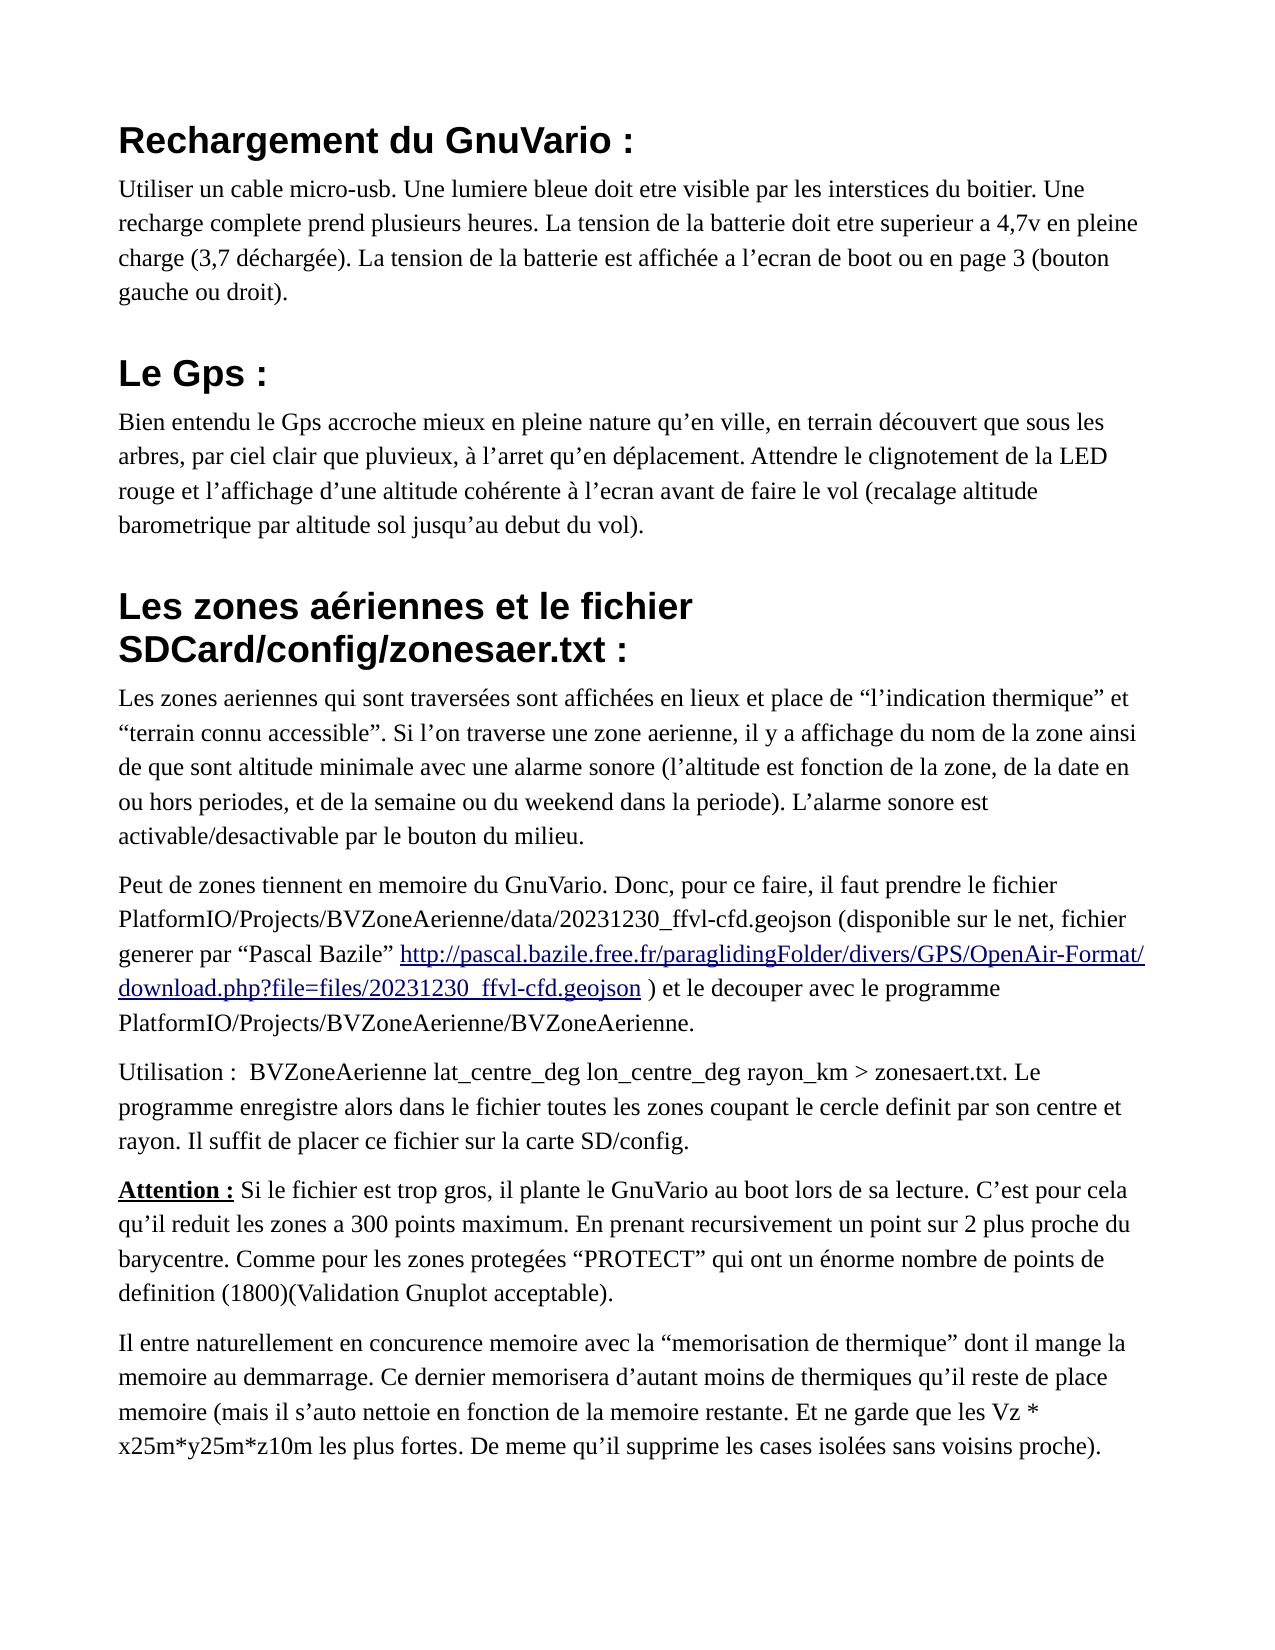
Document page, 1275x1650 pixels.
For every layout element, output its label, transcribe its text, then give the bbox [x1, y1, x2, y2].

text Les zones aeriennes qui sont traversées sont affichées en lieux et place de “l’indication thermique” et “terrain connu accessible”. Si l’on traverse une zone aerienne, il y a affichage du nom de la zone ainsi de que sont altitude minimale avec une alarme sonore (l’altitude est fonction de la zone, de la date en ou hors periodes, et de la semaine ou du weekend dans la periode). L’alarme sonore est activable/desactivable par le bouton du milieu. [118, 683, 1157, 850]
text Peut de zones tiennent en memoire du GnuVario. Donc, pour ce faire, il faut prendre le fichier PlatformIO/Projects/BVZoneAerienne/data/20231230_ffvl-cfd.geojson (disponible sur le net, fichier generer par “Pascal Bazile” http://pascal.bazile.free.fr/paraglidingFolder/divers/GPS/OpenAir-Format/download.php?file=files/20231230_ffvl-cfd.geojson ) et le decouper avec le programme PlatformIO/Projects/BVZoneAerienne/BVZoneAerienne. [118, 870, 1157, 1037]
text Utilisation : BVZoneAerienne lat_centre_deg lon_centre_deg rayon_km > zonesaert.txt. Le programme enregistre alors dans le fichier toutes les zones coupant le cercle definit par son centre et rayon. Il suffit de placer ce fichier sur la carte SD/config. [118, 1057, 1157, 1155]
text Il entre naturellement en concurence memoire avec la “memorisation de thermique” dont il mange la memoire au demmarrage. Ce dernier memorisera d’autant moins de thermiques qu’il reste de place memoire (mais il s’auto nettoie en fonction de la memoire restante. Et ne garde que les Vz * x25m*y25m*z10m les plus fortes. De meme qu’il supprime les cases isolées sans voisins proche). [118, 1328, 1157, 1460]
subtitle Rechargement du GnuVario : [118, 118, 1157, 161]
text Attention : Si le fichier est trop gros, il plante le GnuVario au boot lors de sa lecture. C’est pour cela qu’il reduit les zones a 300 points maximum. En prenant recursivement un point sur 2 plus proche du barycentre. Comme pour les zones protegées “PROTECT” qui ont un énorme nombre de points de definition (1800)(Validation Gnuplot acceptable). [118, 1175, 1157, 1307]
text Utiliser un cable micro-usb. Une lumiere bleue doit etre visible par les interstices du boitier. Une recharge complete prend plusieurs heures. La tension de la batterie doit etre superieur a 4,7v en pleine charge (3,7 déchargée). La tension de la batterie est affichée a l’ecran de boot ou en page 3 (bouton gauche ou droit). [118, 174, 1157, 306]
subtitle Les zones aériennes et le fichier SDCard/config/zonesaer.txt : [118, 584, 1157, 671]
text Bien entendu le Gps accroche mieux en pleine nature qu’en ville, en terrain découvert que sous les arbres, par ciel clair que pluvieux, à l’arret qu’en déplacement. Attendre le clignotement de la LED rouge et l’affichage d’une altitude cohérente à l’ecran avant de faire le vol (recalage altitude barometrique par altitude sol jusqu’au debut du vol). [118, 407, 1157, 539]
subtitle Le Gps : [118, 351, 1157, 394]
